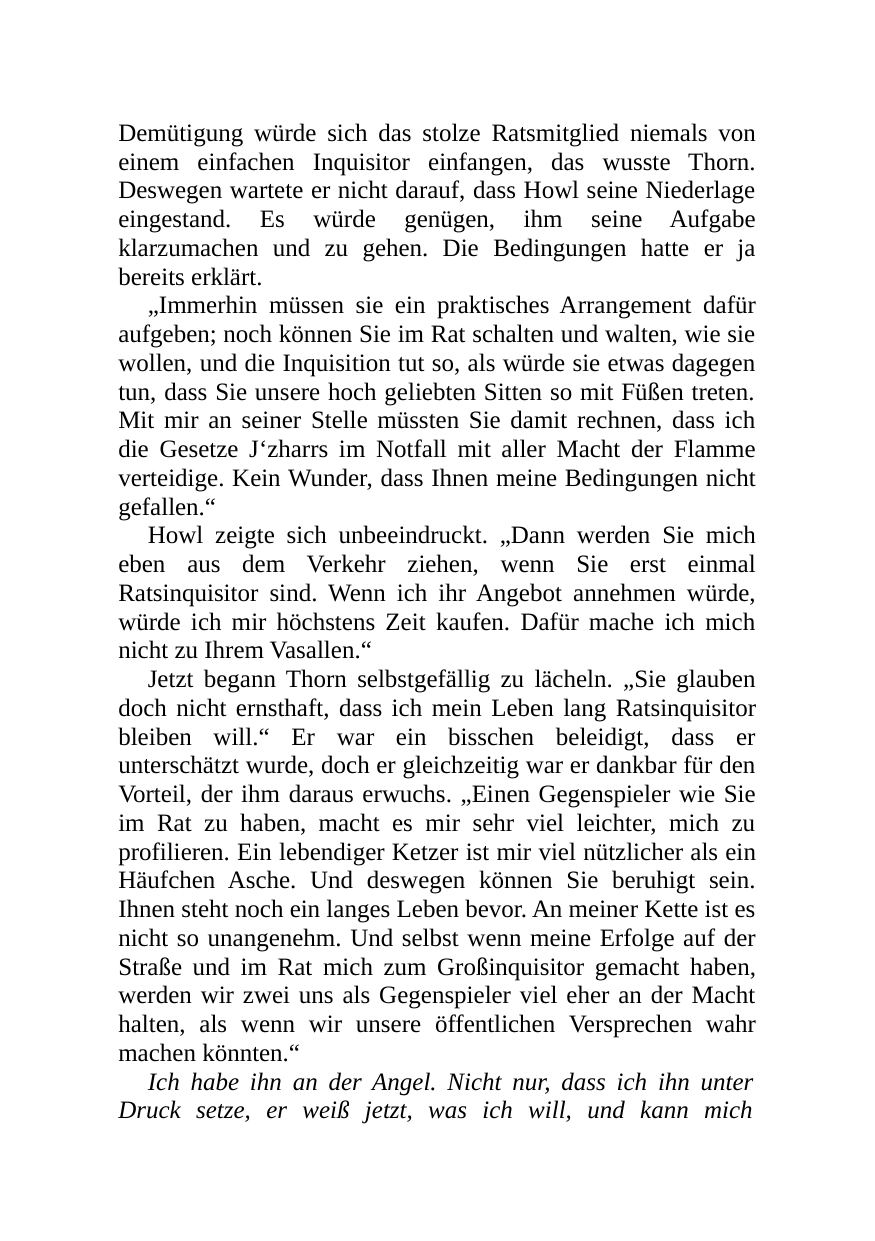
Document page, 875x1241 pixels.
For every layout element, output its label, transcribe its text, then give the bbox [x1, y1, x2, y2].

text Ich habe ihn an der Angel. Nicht nur, dass ich ihn unter Druck setze, er weiß jetzt, was ich will, und kann mich [118, 1067, 756, 1124]
text „Immerhin müssen sie ein praktisches Arrangement dafür aufgeben; noch können Sie im Rat schalten und walten, wie sie wollen, und die Inquisition tut so, als würde sie etwas dagegen tun, dass Sie unsere hoch geliebten Sitten so mit Füßen treten. Mit mir an seiner Stelle müssten Sie damit rechnen, dass ich die Gesetze J‘zharrs im Notfall mit aller Macht der Flamme verteidige. Kein Wunder, dass Ihnen meine Bedingungen nicht gefallen.“ [118, 291, 756, 521]
text Jetzt begann Thorn selbstgefällig zu lächeln. „Sie glauben doch nicht ernsthaft, dass ich mein Leben lang Ratsinquisitor bleiben will.“ Er war ein bisschen beleidigt, dass er unterschätzt wurde, doch er gleichzeitig war er dankbar für den Vorteil, der ihm daraus erwuchs. „Einen Gegenspieler wie Sie im Rat zu haben, macht es mir sehr viel leichter, mich zu profilieren. Ein lebendiger Ketzer ist mir viel nützlicher als ein Häufchen Asche. Und deswegen können Sie beruhigt sein. Ihnen steht noch ein langes Leben bevor. An meiner Kette ist es nicht so unangenehm. Und selbst wenn meine Erfolge auf der Straße und im Rat mich zum Großinquisitor gemacht haben, werden wir zwei uns als Gegenspieler viel eher an der Macht halten, als wenn wir unsere öffentlichen Versprechen wahr machen könnten.“ [118, 664, 756, 1067]
text Demütigung würde sich das stolze Ratsmitglied niemals von einem einfachen Inquisitor einfangen, das wusste Thorn. Deswegen wartete er nicht darauf, dass Howl seine Niederlage eingestand. Es würde genügen, ihm seine Aufgabe klarzumachen und zu gehen. Die Bedingungen hatte er ja bereits erklärt. [118, 118, 756, 291]
text Howl zeigte sich unbeeindruckt. „Dann werden Sie mich eben aus dem Verkehr ziehen, wenn Sie erst einmal Ratsinquisitor sind. Wenn ich ihr Angebot annehmen würde, würde ich mir höchstens Zeit kaufen. Dafür mache ich mich nicht zu Ihrem Vasallen.“ [118, 521, 756, 664]
